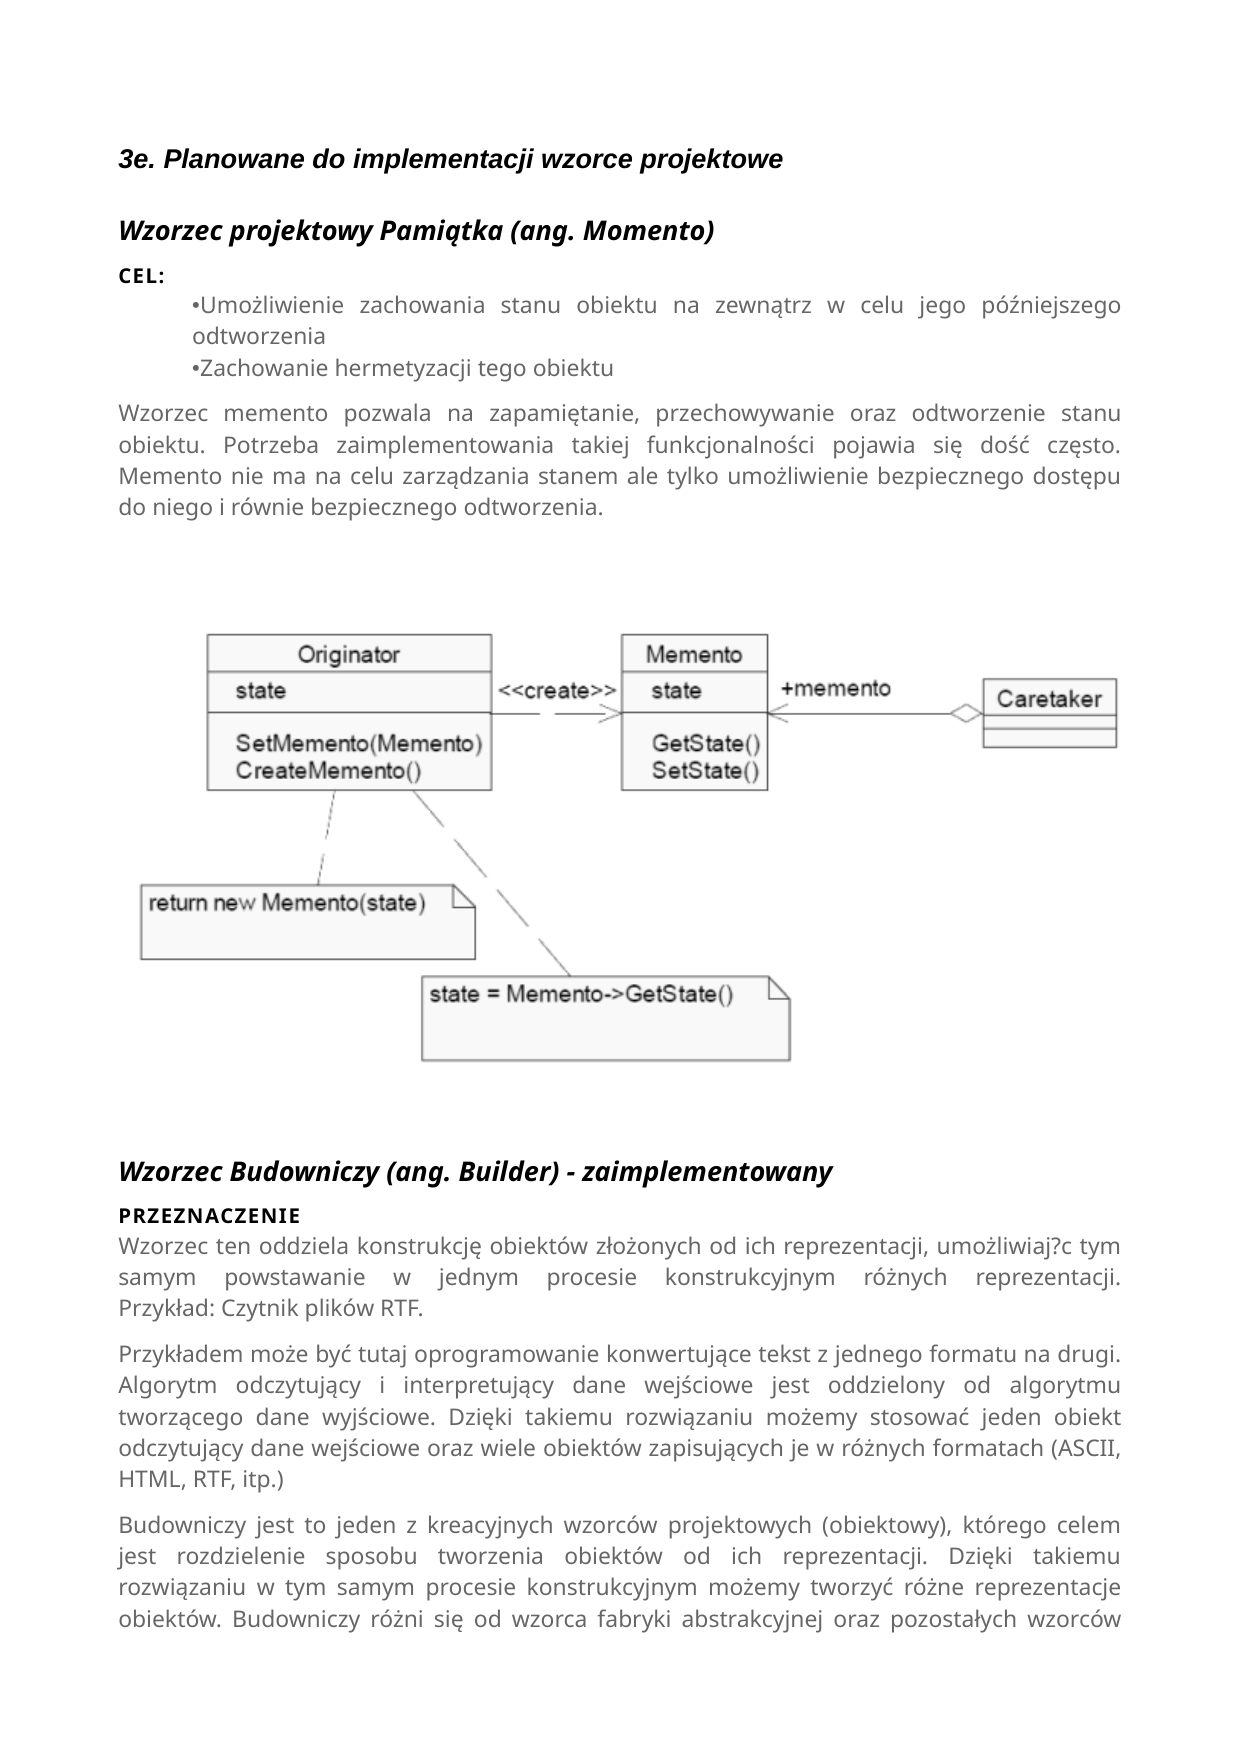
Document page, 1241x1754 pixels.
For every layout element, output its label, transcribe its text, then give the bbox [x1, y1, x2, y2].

subtitle PRZEZNACZENIE [118, 1202, 1122, 1229]
text Wzorzec ten oddziela konstrukcję obiektów złożonych od ich reprezentacji, umożliwiaj?c tym samym powstawanie w jednym procesie konstrukcyjnym różnych reprezentacji. Przykład: Czytnik plików RTF. [118, 1229, 1122, 1323]
text Budowniczy jest to jeden z kreacyjnych wzorców projektowych (obiektowy), którego celem jest rozdzielenie sposobu tworzenia obiektów od ich reprezentacji. Dzięki takiemu rozwiązaniu w tym samym procesie konstrukcyjnym możemy tworzyć różne reprezentacje obiektów. Budowniczy różni się od wzorca fabryki abstrakcyjnej oraz pozostałych wzorców [118, 1509, 1122, 1634]
subtitle Wzorzec Budowniczy (ang. Builder) - zaimplementowany [118, 1152, 1122, 1189]
subtitle CEL: [118, 261, 1122, 289]
list Zachowanie hermetyzacji tego obiektu [118, 351, 1122, 383]
text Przykładem może być tutaj oprogramowanie konwertujące tekst z jednego formatu na drugi. Algorytm odczytujący i interpretujący dane wejściowe jest oddzielony od algorytmu tworzącego dane wyjściowe. Dzięki takiemu rozwiązaniu możemy stosować jeden obiekt odczytujący dane wejściowe oraz wiele obiektów zapisujących je w różnych formatach (ASCII, HTML, RTF, itp.) [118, 1338, 1122, 1494]
text Wzorzec memento pozwala na zapamiętanie, przechowywanie oraz odtworzenie stanu obiektu. Potrzeba zaimplementowania takiej funkcjonalności pojawia się dość często. Memento nie ma na celu zarządzania stanem ale tylko umożliwienie bezpiecznego dostępu do niego i równie bezpiecznego odtworzenia. [118, 397, 1122, 522]
subtitle 3e. Planowane do implementacji wzorce projektowe [118, 143, 1122, 174]
list Umożliwienie zachowania stanu obiektu na zewnątrz w celu jego późniejszego odtworzenia [118, 289, 1122, 351]
picture [126, 558, 1131, 1070]
subtitle Wzorzec projektowy Pamiątka (ang. Momento) [118, 212, 1122, 249]
